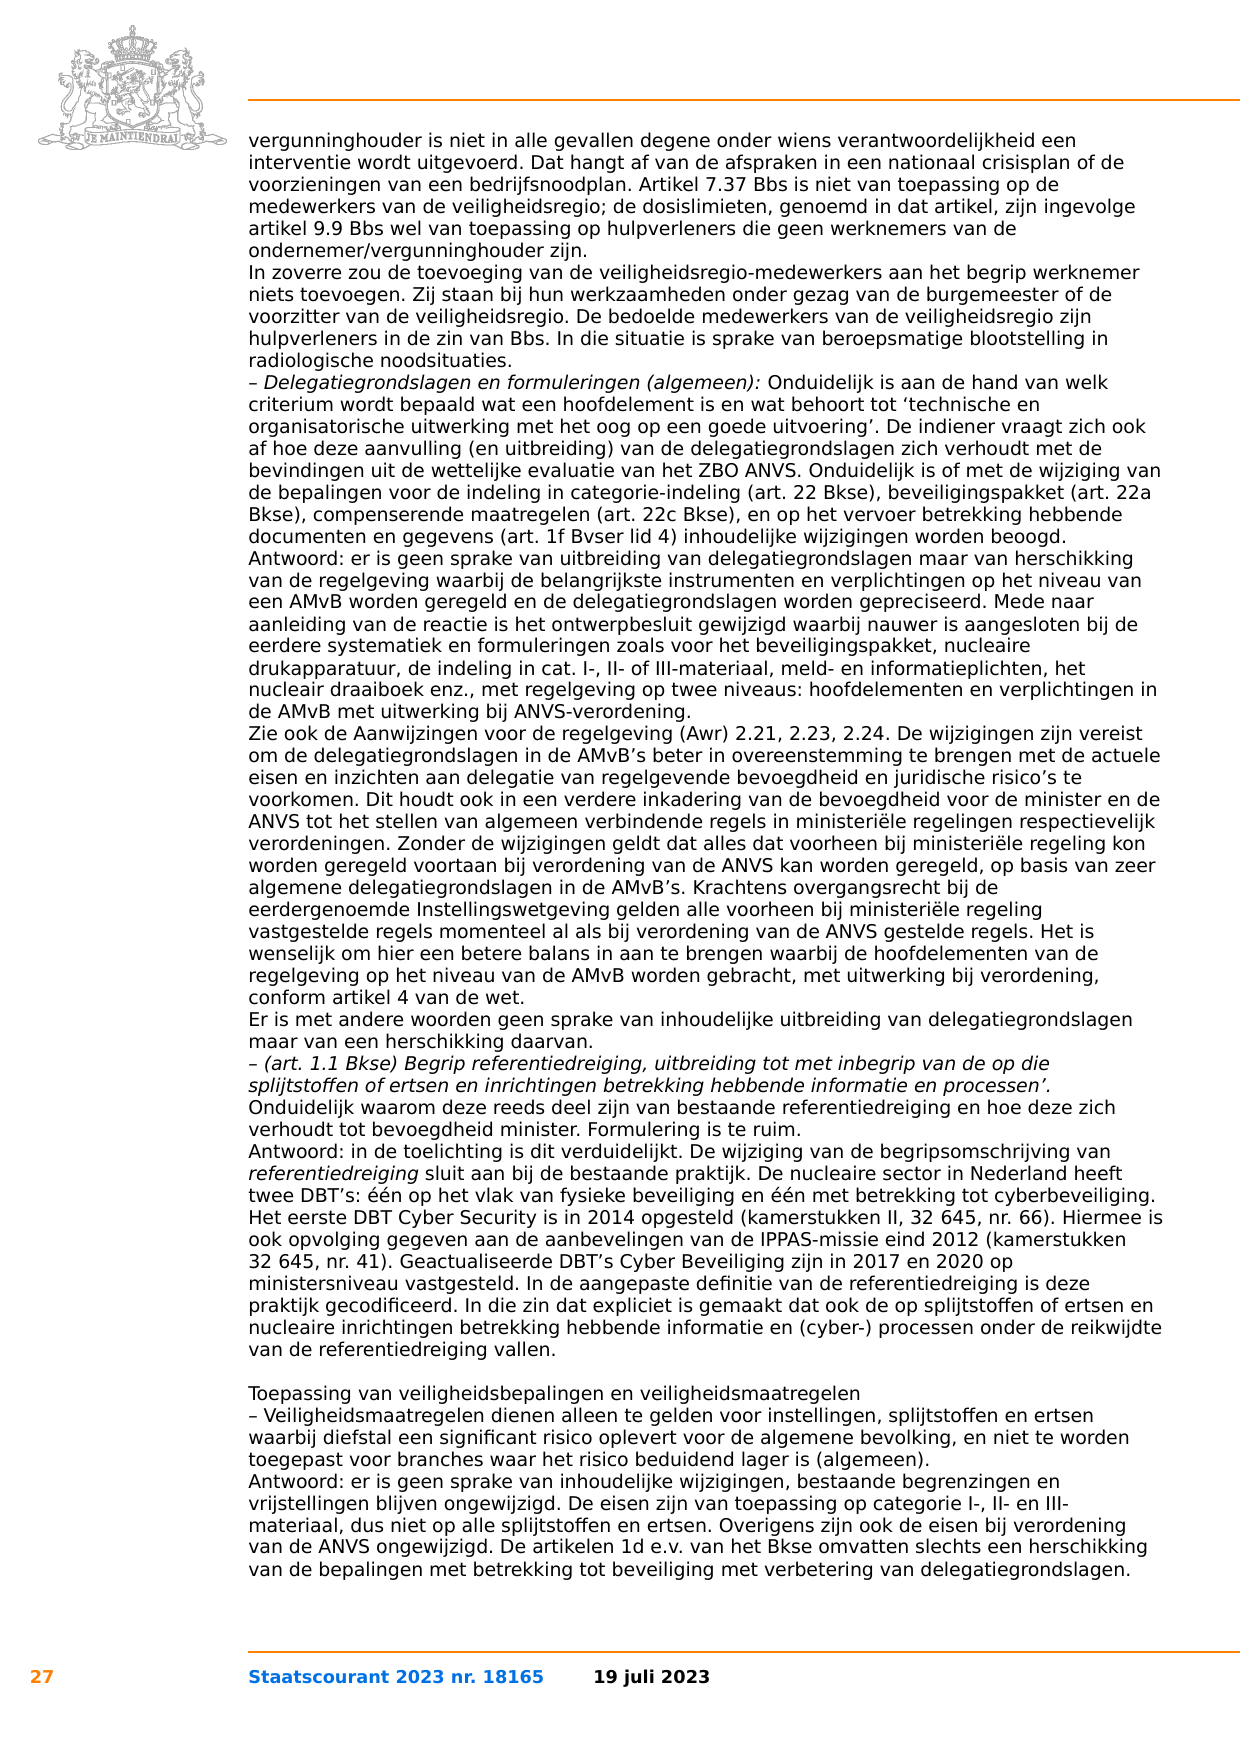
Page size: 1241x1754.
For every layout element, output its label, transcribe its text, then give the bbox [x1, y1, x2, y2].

text – Veiligheidsmaatregelen dienen alleen te gelden voor instellingen, splijtstoffen en ertsen waarbij diefstal een significant risico oplevert voor de algemene bevolking, en niet te worden toegepast voor branches waar het risico beduidend lager is (algemeen). [248, 1404, 1163, 1471]
text – (art. 1.1 Bkse) Begrip referentiedreiging, uitbreiding tot met inbegrip van de op die splijtstoffen of ertsen en inrichtingen betrekking hebbende informatie en processen’. Onduidelijk waarom deze reeds deel zijn van bestaande referentiedreiging en hoe deze zich verhoudt tot bevoegdheid minister. Formulering is te ruim. [248, 1053, 1163, 1141]
text Antwoord: er is geen sprake van inhoudelijke wijzigingen, bestaande begrenzingen en vrijstellingen blijven ongewijzigd. De eisen zijn van toepassing op categorie I-, II- en III- materiaal, dus niet op alle splijtstoffen en ertsen. Overigens zijn ook de eisen bij verordening van de ANVS ongewijzigd. De artikelen 1d e.v. van het Bkse omvatten slechts een herschikking van de bepalingen met betrekking tot beveiliging met verbetering van delegatiegrondslagen. [248, 1471, 1163, 1580]
picture [38, 25, 227, 150]
text – Delegatiegrondslagen en formuleringen (algemeen): Onduidelijk is aan de hand van welk criterium wordt bepaald wat een hoofdelement is en wat behoort tot ‘technische en organisatorische uitwerking met het oog op een goede uitvoering’. De indiener vraagt zich ook af hoe deze aanvulling (en uitbreiding) van de delegatiegrondslagen zich verhoudt met de bevindingen uit de wettelijke evaluatie van het ZBO ANVS. Onduidelijk is of met de wijziging van de bepalingen voor de indeling in categorie-indeling (art. 22 Bkse), beveiligingspakket (art. 22a Bkse), compenserende maatregelen (art. 22c Bkse), en op het vervoer betrekking hebbende documenten en gegevens (art. 1f Bvser lid 4) inhoudelijke wijzigingen worden beoogd. [248, 372, 1163, 547]
text Zie ook de Aanwijzingen voor de regelgeving (Awr) 2.21, 2.23, 2.24. De wijzigingen zijn vereist om de delegatiegrondslagen in de AMvB’s beter in overeenstemming te brengen met de actuele eisen en inzichten aan delegatie van regelgevende bevoegdheid en juridische risico’s te voorkomen. Dit houdt ook in een verdere inkadering van de bevoegdheid voor de minister en de ANVS tot het stellen van algemeen verbindende regels in ministeriële regelingen respectievelijk verordeningen. Zonder de wijzigingen geldt dat alles dat voorheen bij ministeriële regeling kon worden geregeld voortaan bij verordening van de ANVS kan worden geregeld, op basis van zeer algemene delegatiegrondslagen in de AMvB’s. Krachtens overgangsrecht bij de eerdergenoemde Instellingswetgeving gelden alle voorheen bij ministeriële regeling vastgestelde regels momenteel al als bij verordening van de ANVS gestelde regels. Het is wenselijk om hier een betere balans in aan te brengen waarbij de hoofdelementen van de regelgeving op het niveau van de AMvB worden gebracht, met uitwerking bij verordening, conform artikel 4 van de wet. [248, 723, 1163, 1009]
text Antwoord: er is geen sprake van uitbreiding van delegatiegrondslagen maar van herschikking van de regelgeving waarbij de belangrijkste instrumenten en verplichtingen op het niveau van een AMvB worden geregeld en de delegatiegrondslagen worden gepreciseerd. Mede naar aanleiding van de reactie is het ontwerpbesluit gewijzigd waarbij nauwer is aangesloten bij de eerdere systematiek en formuleringen zoals voor het beveiligingspakket, nucleaire drukapparatuur, de indeling in cat. I-, II- of III-materiaal, meld- en informatieplichten, het nucleair draaiboek enz., met regelgeving op twee niveaus: hoofdelementen en verplichtingen in de AMvB met uitwerking bij ANVS-verordening. [248, 547, 1163, 723]
text vergunninghouder is niet in alle gevallen degene onder wiens verantwoordelijkheid een interventie wordt uitgevoerd. Dat hangt af van de afspraken in een nationaal crisisplan of de voorzieningen van een bedrijfsnoodplan. Artikel 7.37 Bbs is niet van toepassing op de medewerkers van de veiligheidsregio; de dosislimieten, genoemd in dat artikel, zijn ingevolge artikel 9.9 Bbs wel van toepassing op hulpverleners die geen werknemers van de ondernemer/vergunninghouder zijn. [248, 130, 1163, 262]
text Antwoord: in de toelichting is dit verduidelijkt. De wijziging van de begripsomschrijving van referentiedreiging sluit aan bij de bestaande praktijk. De nucleaire sector in Nederland heeft twee DBT’s: één op het vlak van fysieke beveiliging en één met betrekking tot cyberbeveiliging. Het eerste DBT Cyber Security is in 2014 opgesteld (kamerstukken II, 32 645, nr. 66). Hiermee is ook opvolging gegeven aan de aanbevelingen van de IPPAS-missie eind 2012 (kamerstukken 32 645, nr. 41). Geactualiseerde DBT’s Cyber Beveiliging zijn in 2017 en 2020 op ministersniveau vastgesteld. In de aangepaste definitie van de referentiedreiging is deze praktijk gecodificeerd. In die zin dat expliciet is gemaakt dat ook de op splijtstoffen of ertsen en nucleaire inrichtingen betrekking hebbende informatie en (cyber-) processen onder de reikwijdte van de referentiedreiging vallen. [248, 1141, 1163, 1361]
text Er is met andere woorden geen sprake van inhoudelijke uitbreiding van delegatiegrondslagen maar van een herschikking daarvan. [248, 1009, 1163, 1053]
subtitle Toepassing van veiligheidsbepalingen en veiligheidsmaatregelen [248, 1383, 1163, 1404]
text In zoverre zou de toevoeging van de veiligheidsregio-medewerkers aan het begrip werknemer niets toevoegen. Zij staan bij hun werkzaamheden onder gezag van de burgemeester of de voorzitter van de veiligheidsregio. De bedoelde medewerkers van de veiligheidsregio zijn hulpverleners in de zin van Bbs. In die situatie is sprake van beroepsmatige blootstelling in radiologische noodsituaties. [248, 262, 1163, 372]
